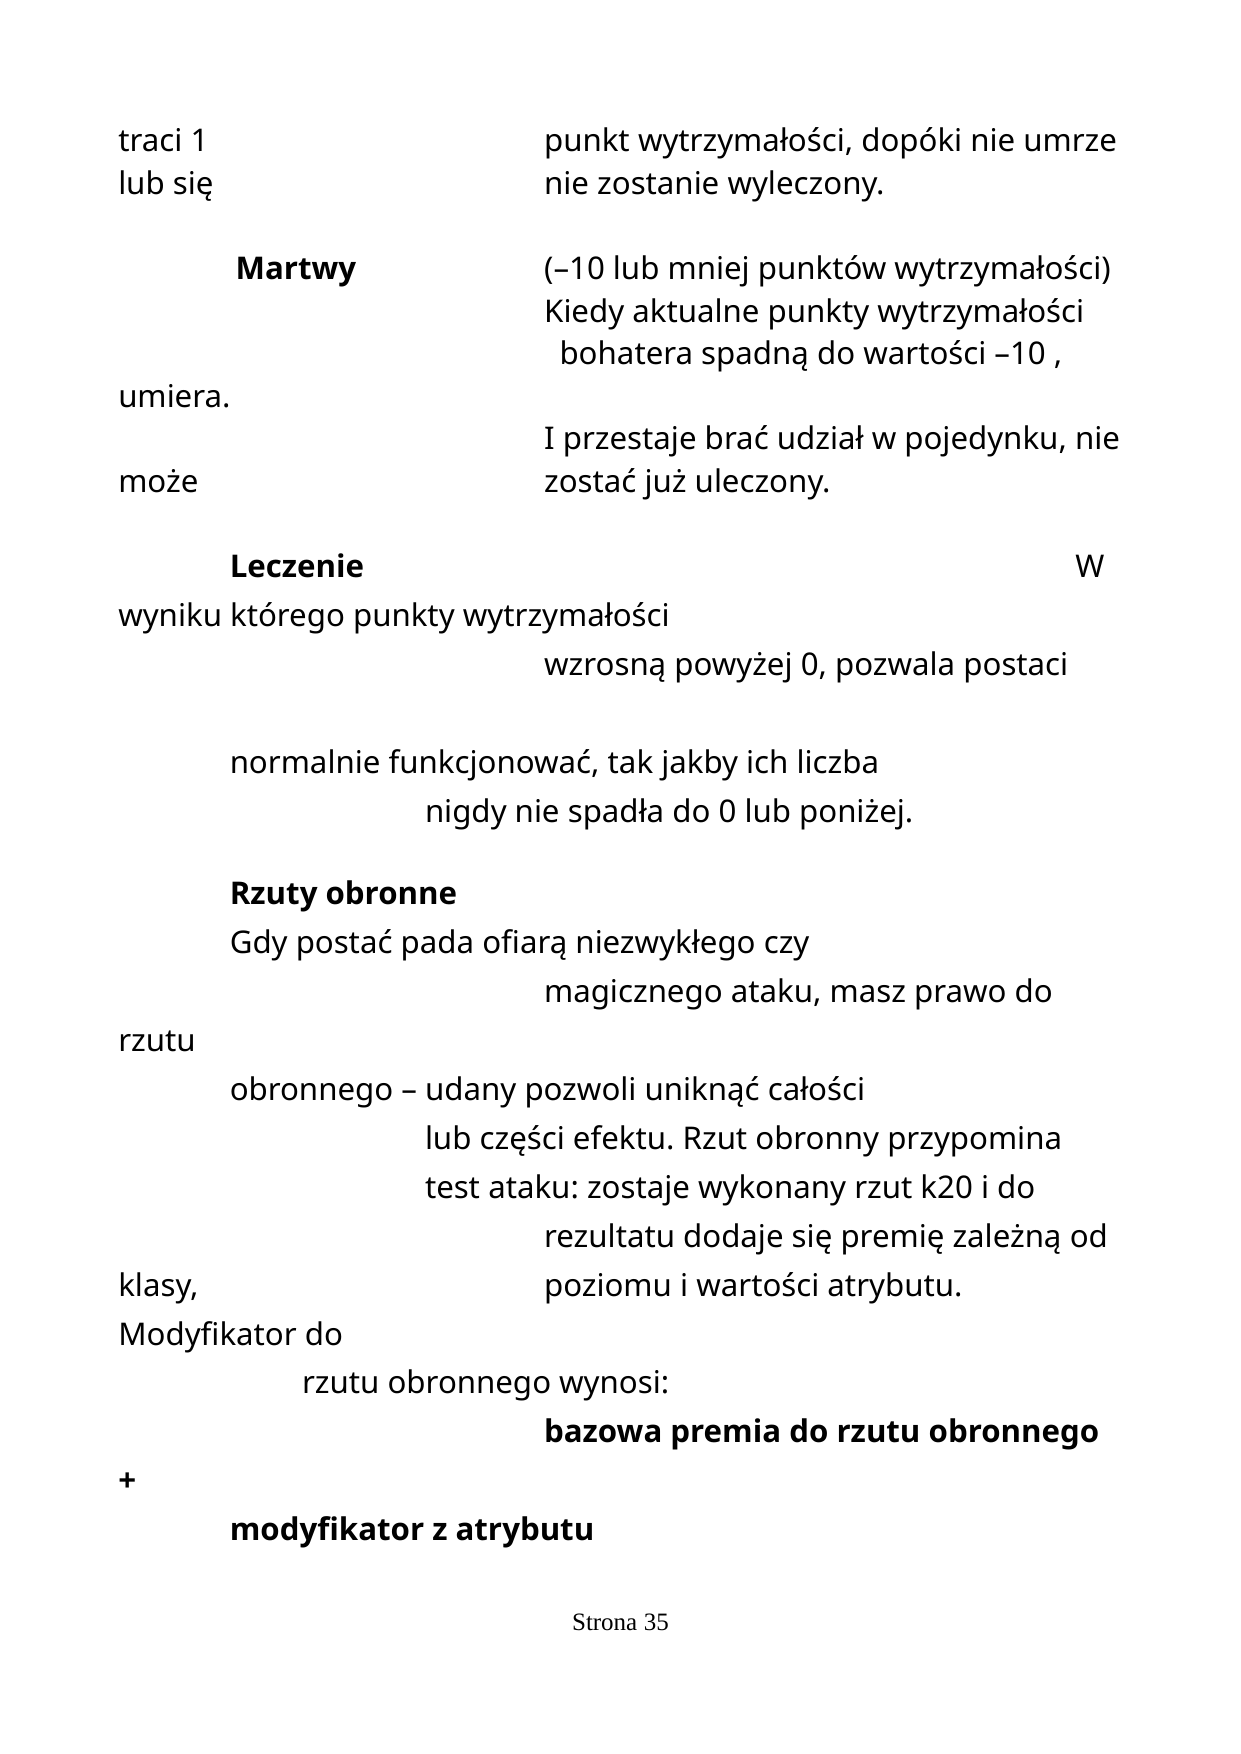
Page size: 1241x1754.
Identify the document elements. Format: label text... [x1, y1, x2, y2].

text Leczenie W wyniku którego punkty wytrzymałości wzrosną powyżej 0, pozwala postaci normalnie funkcjonować, tak jakby ich liczba nigdy nie spadła do 0 lub poniżej. [118, 544, 1122, 832]
text traci 1 punkt wytrzymałości, dopóki nie umrze lub się nie zostanie wyleczony. [118, 118, 1122, 203]
text Kiedy aktualne punkty wytrzymałości bohatera spadną do wartości –10 , umiera. [118, 288, 1122, 416]
text Rzuty obronne Gdy postać pada ofiarą niezwykłego czy magicznego ataku, masz prawo do rzutu obronnego – udany pozwoli uniknąć całości lub części efektu. Rzut obronny przypomina test ataku: zostaje wykonany rzut k20 i do rezultatu dodaje się premię zależną od klasy, poziomu i wartości atrybutu. Modyfikator do rzutu obronnego wynosi: [118, 871, 1122, 1403]
text Martwy (–10 lub mniej punktów wytrzymałości) [118, 246, 1122, 288]
text bazowa premia do rzutu obronnego + modyfikator z atrybutu [118, 1409, 1122, 1550]
text I przestaje brać udział w pojedynku, nie może zostać już uleczony. [118, 416, 1122, 502]
